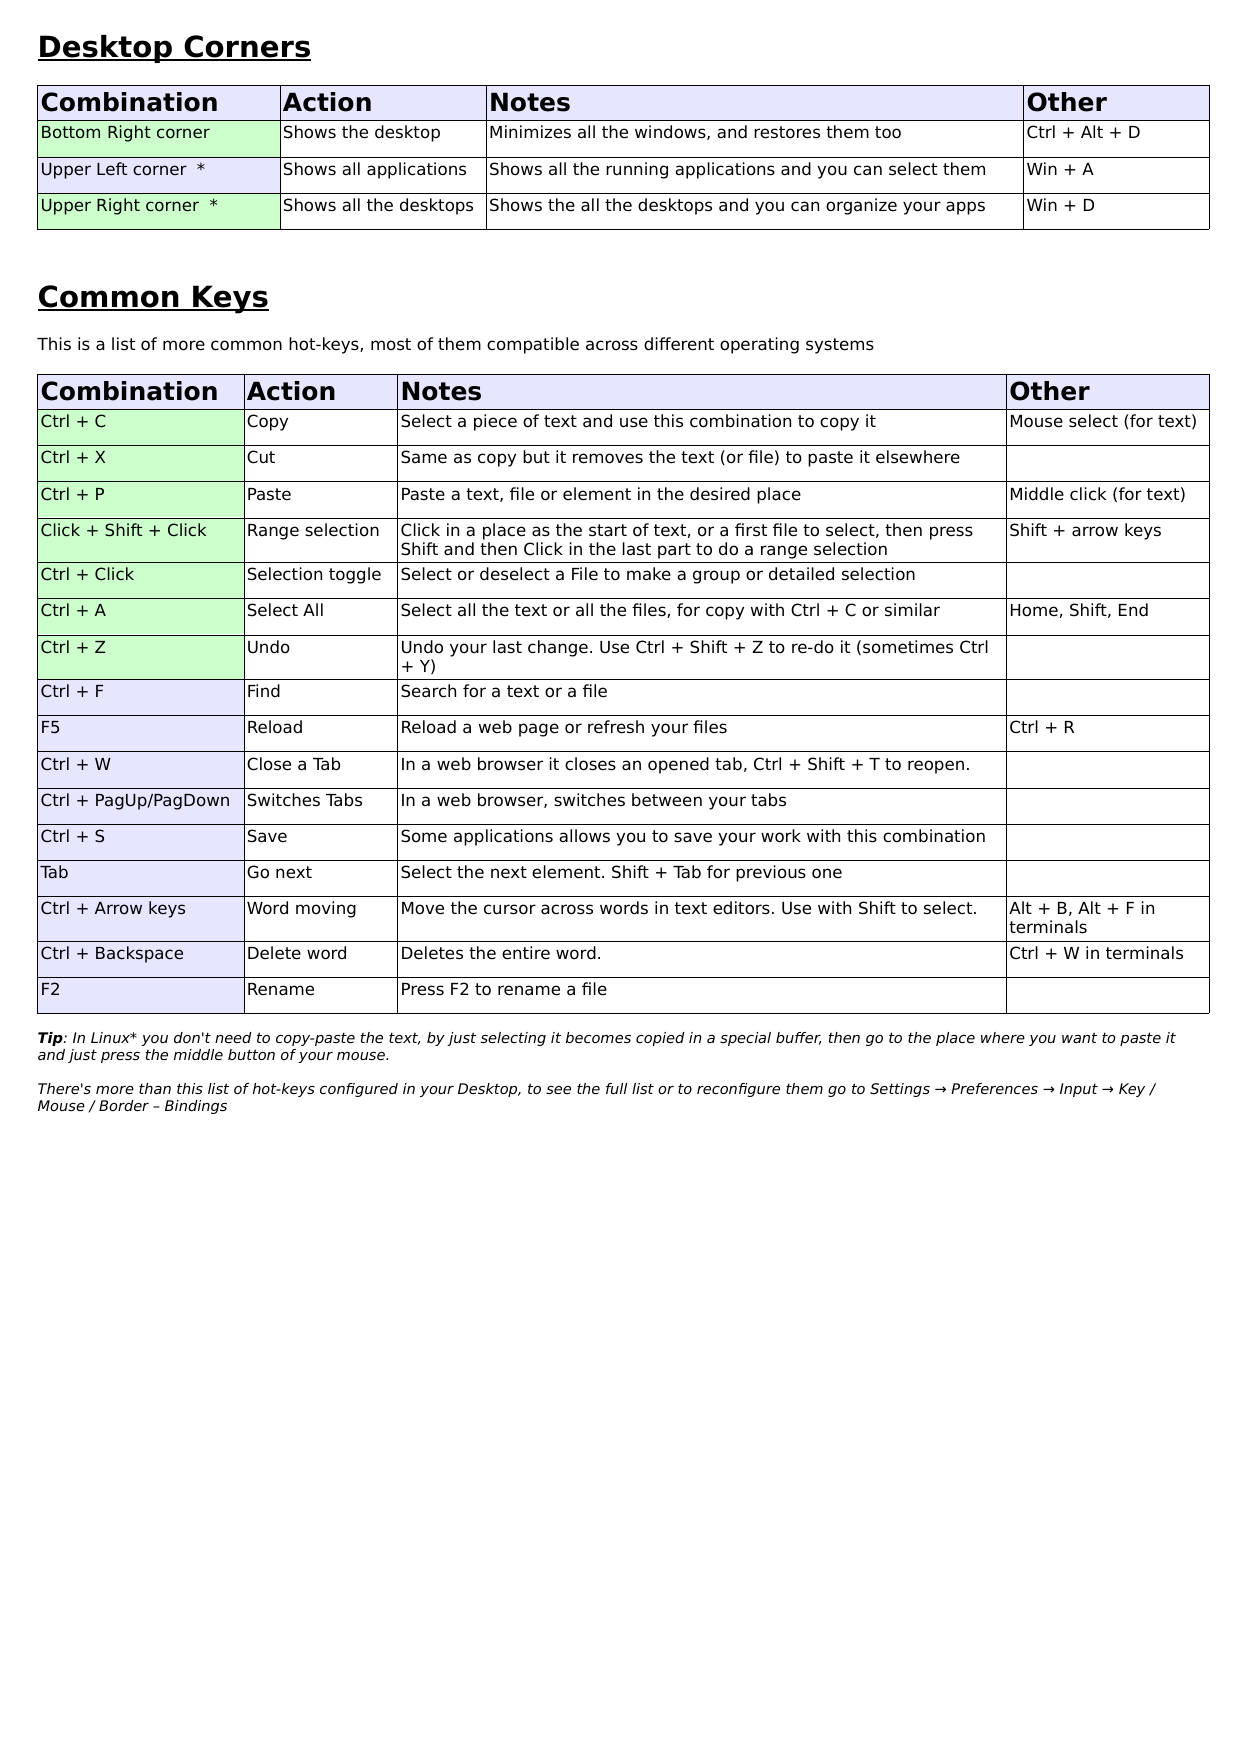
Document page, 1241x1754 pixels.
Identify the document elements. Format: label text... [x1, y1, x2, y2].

table_header Notes [487, 86, 1023, 120]
table_cell Ctrl + Click [38, 563, 244, 598]
table_cell Copy [245, 410, 397, 445]
table_cell Ctrl + Backspace [38, 942, 244, 977]
table_cell Alt + B, Alt + F in terminals [1007, 897, 1209, 941]
table_cell Close a Tab [245, 752, 397, 788]
table_cell Ctrl + A [38, 599, 244, 634]
table_cell Rename [245, 978, 397, 1013]
table_cell Ctrl + P [38, 482, 244, 517]
text There's more than this list of hot-keys configured in your Desktop, to see the full list or to reconfigure them go to Settings → Preferences → Input → Key / Mouse / Border – Bindings [37, 1081, 1209, 1115]
table_cell Ctrl + PagUp/PagDown [38, 789, 244, 824]
table_cell [1007, 825, 1209, 860]
table_cell Switches Tabs [245, 789, 397, 824]
table_cell Minimizes all the windows, and restores them too [487, 121, 1023, 157]
table_cell Word moving [245, 897, 397, 941]
table_cell F2 [38, 978, 244, 1013]
table_cell Undo [245, 636, 397, 679]
text Desktop Corners [37, 30, 1209, 64]
table_cell Ctrl + R [1007, 716, 1209, 751]
table_cell Middle click (for text) [1007, 482, 1209, 517]
table_cell Selection toggle [245, 563, 397, 598]
table_cell Reload a web page or refresh your files [398, 716, 1006, 751]
table_cell Select all the text or all the files, for copy with Ctrl + C or similar [398, 599, 1006, 634]
table_cell Upper Right corner * [38, 194, 280, 229]
table_cell Select or deselect a File to make a group or detailed selection [398, 563, 1006, 598]
table_cell Ctrl + F [38, 680, 244, 715]
table_cell Win + A [1024, 158, 1209, 193]
table_cell Delete word [245, 942, 397, 977]
table_cell Some applications allows you to save your work with this combination [398, 825, 1006, 860]
table_cell Save [245, 825, 397, 860]
text Tip: In Linux* you don't need to copy-paste the text, by just selecting it becomes copied in a special buffer, then go to the place where you want to paste it and just press the middle button of your mouse. [37, 1030, 1209, 1064]
table_cell Press F2 to rename a file [398, 978, 1006, 1013]
table_cell In a web browser, switches between your tabs [398, 789, 1006, 824]
table_cell Select a piece of text and use this combination to copy it [398, 410, 1006, 445]
table_cell Same as copy but it removes the text (or file) to paste it elsewhere [398, 446, 1006, 481]
table_cell Tab [38, 861, 244, 896]
table_cell Shows the desktop [281, 121, 486, 157]
table_cell Deletes the entire word. [398, 942, 1006, 977]
table_cell Ctrl + Z [38, 636, 244, 679]
table_cell Reload [245, 716, 397, 751]
table_cell Click in a place as the start of text, or a first file to select, then press Shift and then Click in the last part to do a range selection [398, 519, 1006, 562]
table_cell Win + D [1024, 194, 1209, 229]
table_header Action [245, 375, 397, 409]
table_cell Upper Left corner * [38, 158, 280, 193]
table_cell [1007, 861, 1209, 896]
table_cell [1007, 978, 1209, 1013]
table_cell Paste a text, file or element in the desired place [398, 482, 1006, 517]
table_cell Ctrl + W [38, 752, 244, 788]
table_cell Shift + arrow keys [1007, 519, 1209, 562]
table_cell [1007, 680, 1209, 715]
table_cell Shows all the desktops [281, 194, 486, 229]
table_cell Find [245, 680, 397, 715]
table_cell [1007, 789, 1209, 824]
table_cell Go next [245, 861, 397, 896]
table_header Other [1007, 375, 1209, 409]
table_cell Ctrl + Alt + D [1024, 121, 1209, 157]
table_cell Bottom Right corner [38, 121, 280, 157]
table_cell Ctrl + W in terminals [1007, 942, 1209, 977]
table_cell Home, Shift, End [1007, 599, 1209, 634]
table_cell Ctrl + X [38, 446, 244, 481]
table_cell Shows all applications [281, 158, 486, 193]
table_cell F5 [38, 716, 244, 751]
table_cell Ctrl + C [38, 410, 244, 445]
table_header Notes [398, 375, 1006, 409]
table_cell Select All [245, 599, 397, 634]
table_cell Search for a text or a file [398, 680, 1006, 715]
table_cell Select the next element. Shift + Tab for previous one [398, 861, 1006, 896]
table_cell Mouse select (for text) [1007, 410, 1209, 445]
table_header Other [1024, 86, 1209, 120]
table_cell [1007, 446, 1209, 481]
table_cell Ctrl + S [38, 825, 244, 860]
table_cell In a web browser it closes an opened tab, Ctrl + Shift + T to reopen. [398, 752, 1006, 788]
table_cell Cut [245, 446, 397, 481]
table_cell Move the cursor across words in text editors. Use with Shift to select. [398, 897, 1006, 941]
table_cell Shows all the running applications and you can select them [487, 158, 1023, 193]
table_cell Ctrl + Arrow keys [38, 897, 244, 941]
table_cell Paste [245, 482, 397, 517]
table_cell Range selection [245, 519, 397, 562]
table_header Action [281, 86, 486, 120]
table_cell [1007, 752, 1209, 788]
table_cell [1007, 636, 1209, 679]
table_cell Click + Shift + Click [38, 519, 244, 562]
table_cell [1007, 563, 1209, 598]
table_header Combination [38, 375, 244, 409]
table_cell Undo your last change. Use Ctrl + Shift + Z to re-do it (sometimes Ctrl + Y) [398, 636, 1006, 679]
table_cell Shows the all the desktops and you can organize your apps [487, 194, 1023, 229]
text This is a list of more common hot-keys, most of them compatible across different operating systems [37, 335, 1209, 354]
text Common Keys [37, 280, 1209, 314]
table_header Combination [38, 86, 280, 120]
